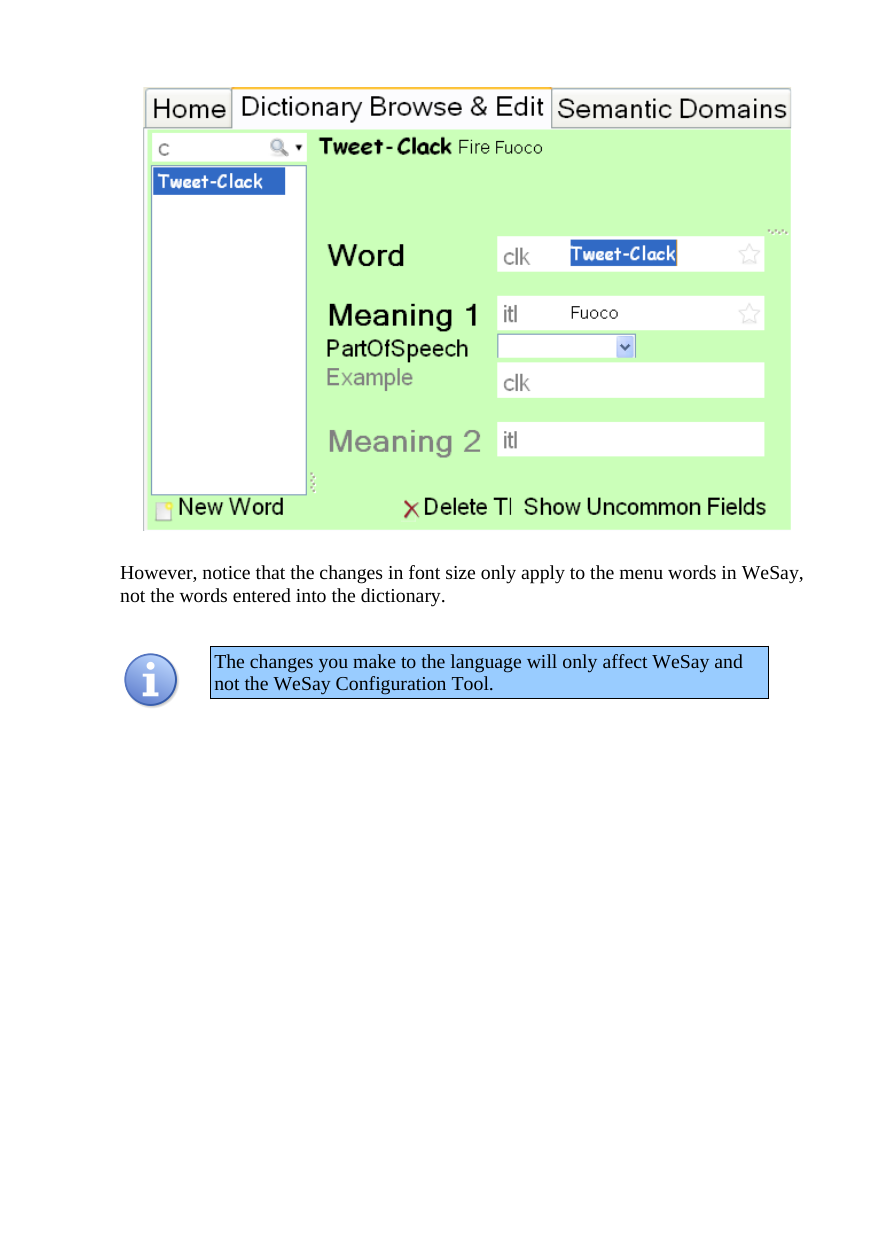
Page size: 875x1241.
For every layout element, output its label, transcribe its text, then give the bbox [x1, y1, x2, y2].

text However, notice that the changes in font size only apply to the menu words in WeSay, not the words entered into the dictionary. [120, 531, 814, 607]
picture [143, 87, 792, 531]
picture [120, 649, 181, 710]
text The changes you make to the language will only affect WeSay and not the WeSay Configuration Tool. [211, 647, 768, 698]
